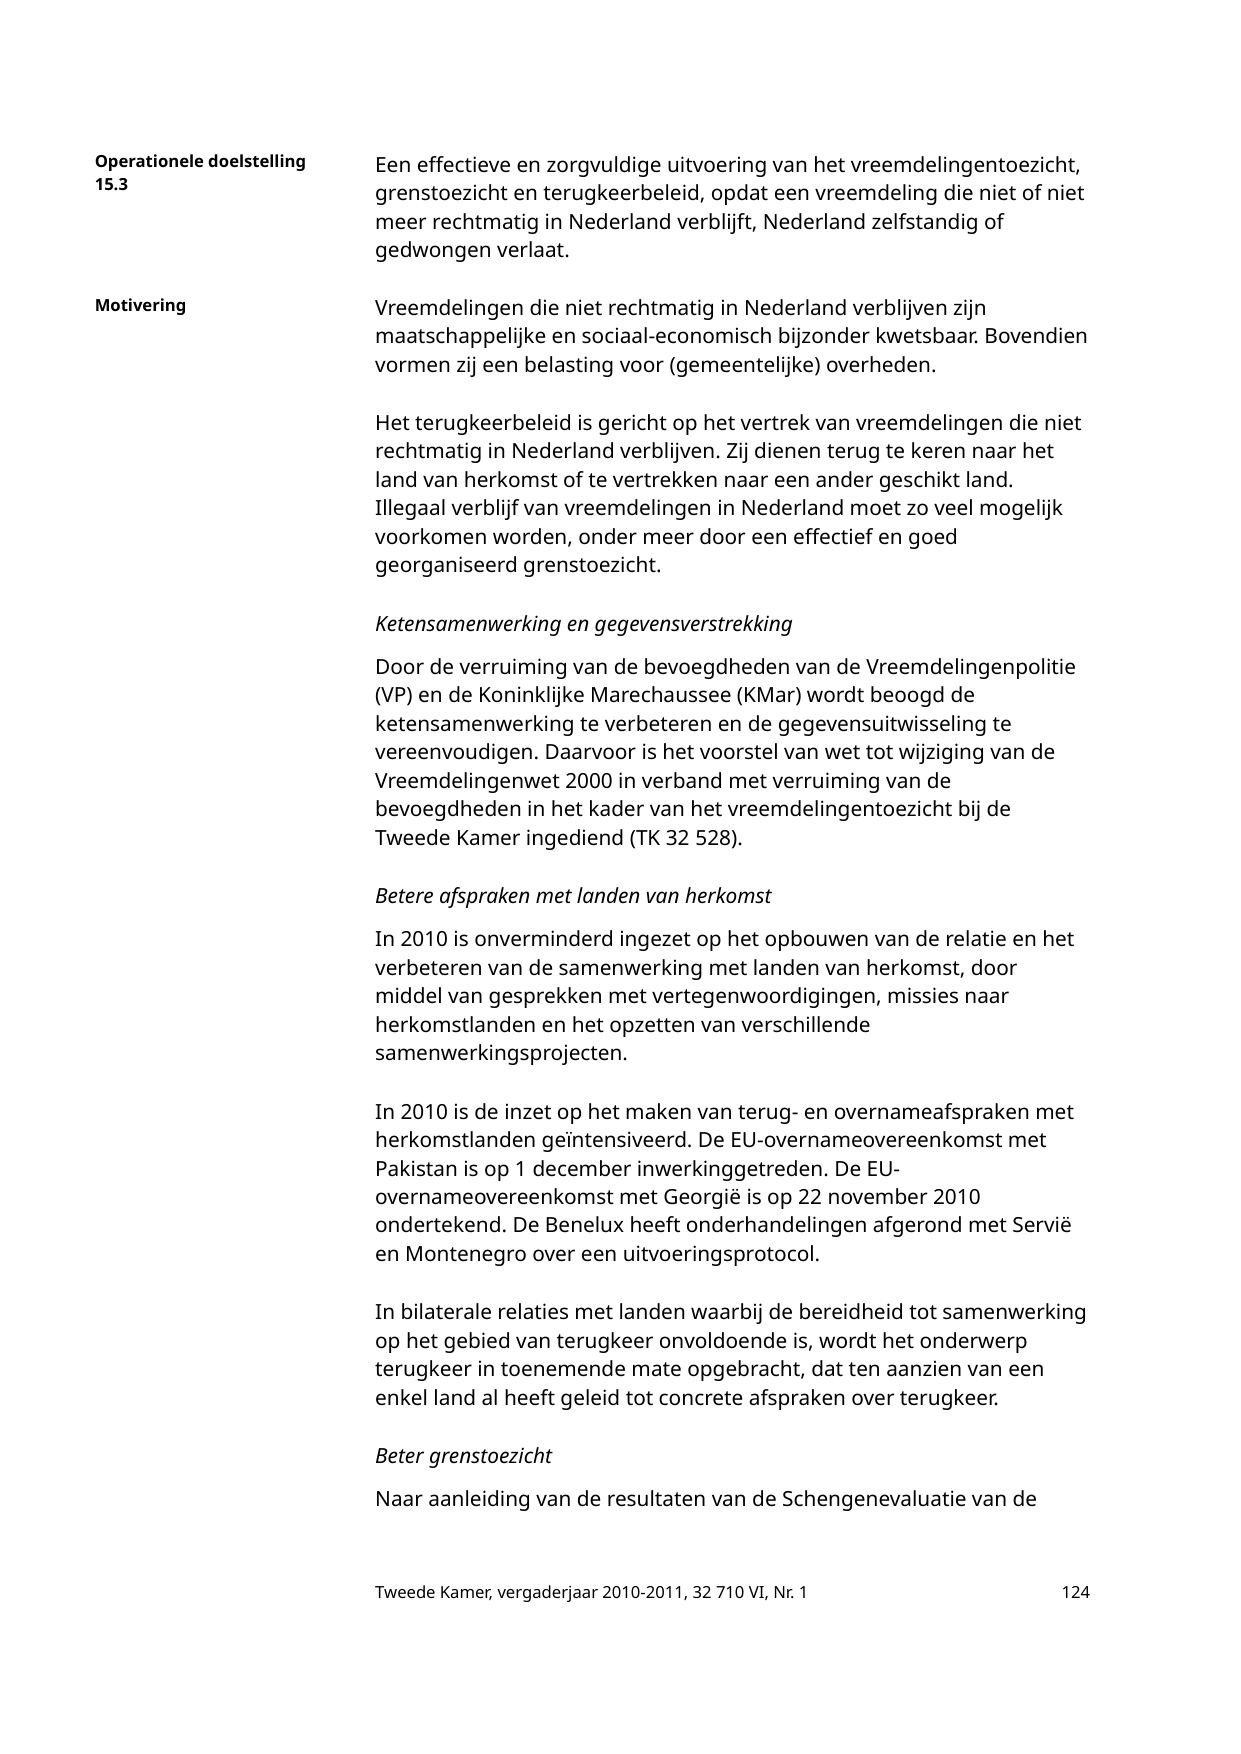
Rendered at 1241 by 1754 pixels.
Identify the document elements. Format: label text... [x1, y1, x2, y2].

text In 2010 is onverminderd ingezet op het opbouwen van de relatie en het verbeteren van de samenwerking met landen van herkomst, door middel van gesprekken met vertegenwoordigingen, missies naar herkomstlanden en het opzetten van verschillende samenwerkingsprojecten. [375, 924, 1090, 1067]
text Een effectieve en zorgvuldige uitvoering van het vreemdelingentoezicht, grenstoezicht en terugkeerbeleid, opdat een vreemdeling die niet of niet meer rechtmatig in Nederland verblijft, Nederland zelfstandig of gedwongen verlaat. [375, 150, 1090, 264]
text In 2010 is de inzet op het maken van terug- en overnameafspraken met herkomstlanden geïntensiveerd. De EU-overnameovereenkomst met Pakistan is op 1 december inwerkinggetreden. De EU-overnameovereenkomst met Georgië is op 22 november 2010 ondertekend. De Benelux heeft onderhandelingen afgerond met Servië en Montenegro over een uitvoeringsprotocol. [375, 1097, 1090, 1267]
text Het terugkeerbeleid is gericht op het vertrek van vreemdelingen die niet rechtmatig in Nederland verblijven. Zij dienen terug te keren naar het land van herkomst of te vertrekken naar een ander geschikt land. Illegaal verblijf van vreemdelingen in Nederland moet zo veel mogelijk voorkomen worden, onder meer door een effectief en goed georganiseerd grenstoezicht. [375, 408, 1090, 579]
text In bilaterale relaties met landen waarbij de bereidheid tot samenwerking op het gebied van terugkeer onvoldoende is, wordt het onderwerp terugkeer in toenemende mate opgebracht, dat ten aanzien van een enkel land al heeft geleid tot concrete afspraken over terugkeer. [375, 1297, 1090, 1411]
text Motivering [94, 293, 328, 316]
text Naar aanleiding van de resultaten van de Schengenevaluatie van de [375, 1484, 1090, 1513]
text Betere afspraken met landen van herkomst [375, 881, 1090, 909]
text Door de verruiming van de bevoegdheden van de Vreemdelingenpolitie (VP) en de Koninklijke Marechaussee (KMar) wordt beoogd de ketensamenwerking te verbeteren en de gegevensuitwisseling te vereenvoudigen. Daarvoor is het voorstel van wet tot wijziging van de Vreemdelingenwet 2000 in verband met verruiming van de bevoegdheden in het kader van het vreemdelingentoezicht bij de Tweede Kamer ingediend (TK 32 528). [375, 652, 1090, 851]
text Vreemdelingen die niet rechtmatig in Nederland verblijven zijn maatschappelijke en sociaal-economisch bijzonder kwetsbaar. Bovendien vormen zij een belasting voor (gemeentelijke) overheden. [375, 293, 1090, 378]
text Operationele doelstelling 15.3 [94, 150, 328, 195]
text Ketensamenwerking en gegevensverstrekking [375, 609, 1090, 637]
text Beter grenstoezicht [375, 1441, 1090, 1469]
